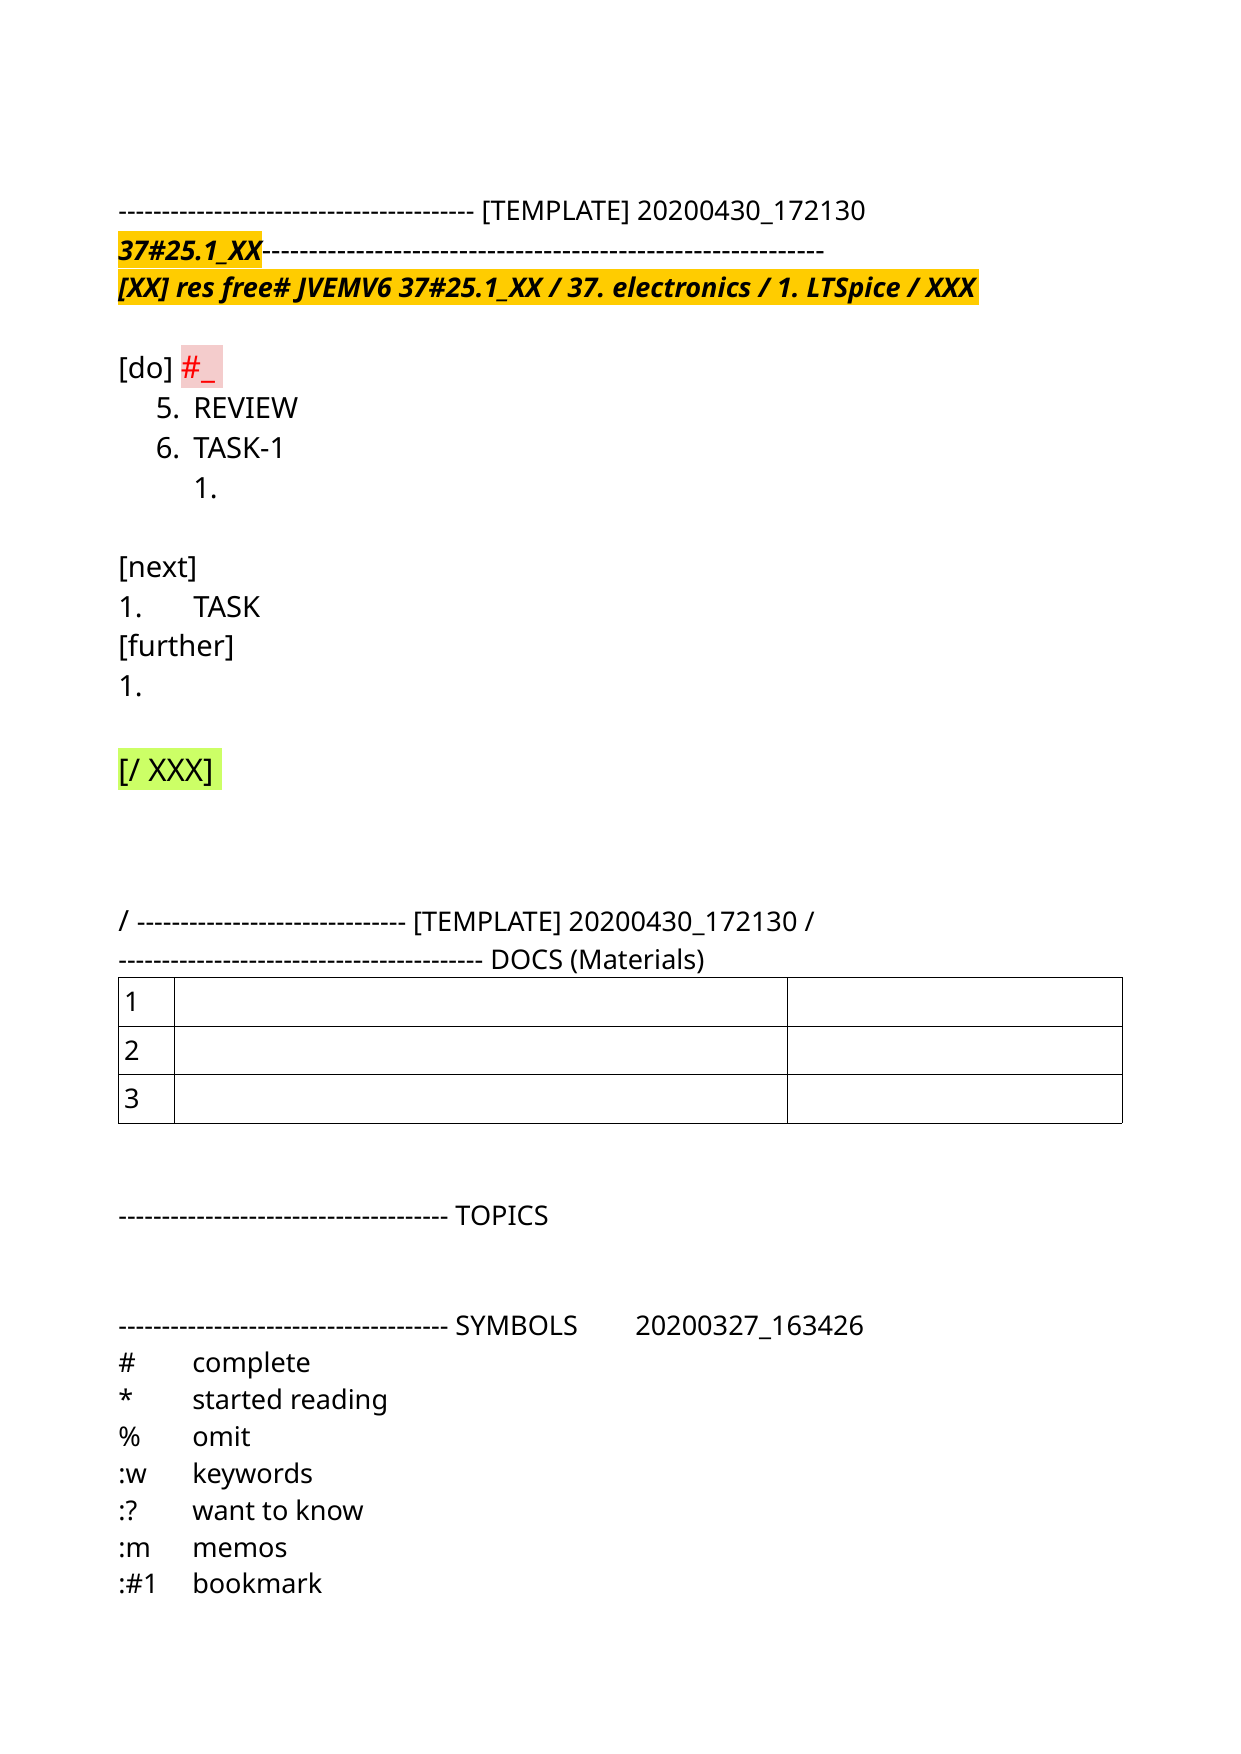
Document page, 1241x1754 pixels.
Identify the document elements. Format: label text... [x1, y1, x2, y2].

text :#1 bookmark [118, 1565, 1122, 1602]
text [do] #_ [118, 345, 1122, 388]
text # complete [118, 1344, 1122, 1381]
text [further] [118, 626, 1122, 665]
list REVIEW [156, 388, 1122, 427]
table_cell [175, 1075, 787, 1122]
text * started reading [118, 1381, 1122, 1417]
table_header 1 [119, 978, 174, 1026]
text -------------------------------------- TOPICS [118, 1196, 1122, 1233]
text -------------------------------------- SYMBOLS 20200327_163426 [118, 1307, 1122, 1344]
table_cell 2 [119, 1027, 174, 1074]
text [next] [118, 546, 1122, 586]
table_header [788, 978, 1122, 1026]
table_cell 3 [119, 1075, 174, 1122]
text :w keywords [118, 1454, 1122, 1491]
table_cell [788, 1075, 1122, 1122]
text % omit [118, 1417, 1122, 1454]
text ----------------------------------------- [TEMPLATE] 20200430_172130 [118, 192, 1122, 229]
table_cell [788, 1027, 1122, 1074]
text [/ XXX] [118, 705, 1122, 790]
text 37#25.1_XX------------------------------------------------------------ [118, 229, 1122, 268]
text :m memos [118, 1528, 1122, 1565]
text ------------------------------------------ DOCS (Materials) [118, 940, 1122, 977]
table_cell [175, 1027, 787, 1074]
text :? want to know [118, 1491, 1122, 1528]
text [XX] res free# JVEMV6 37#25.1_XX / 37. electronics / 1. LTSpice / XXX [118, 268, 1122, 305]
list TASK-1 [156, 427, 1122, 467]
list TASK [118, 586, 1122, 626]
table_header [175, 978, 787, 1026]
text / ------------------------------- [TEMPLATE] 20200430_172130 / [118, 901, 1122, 940]
